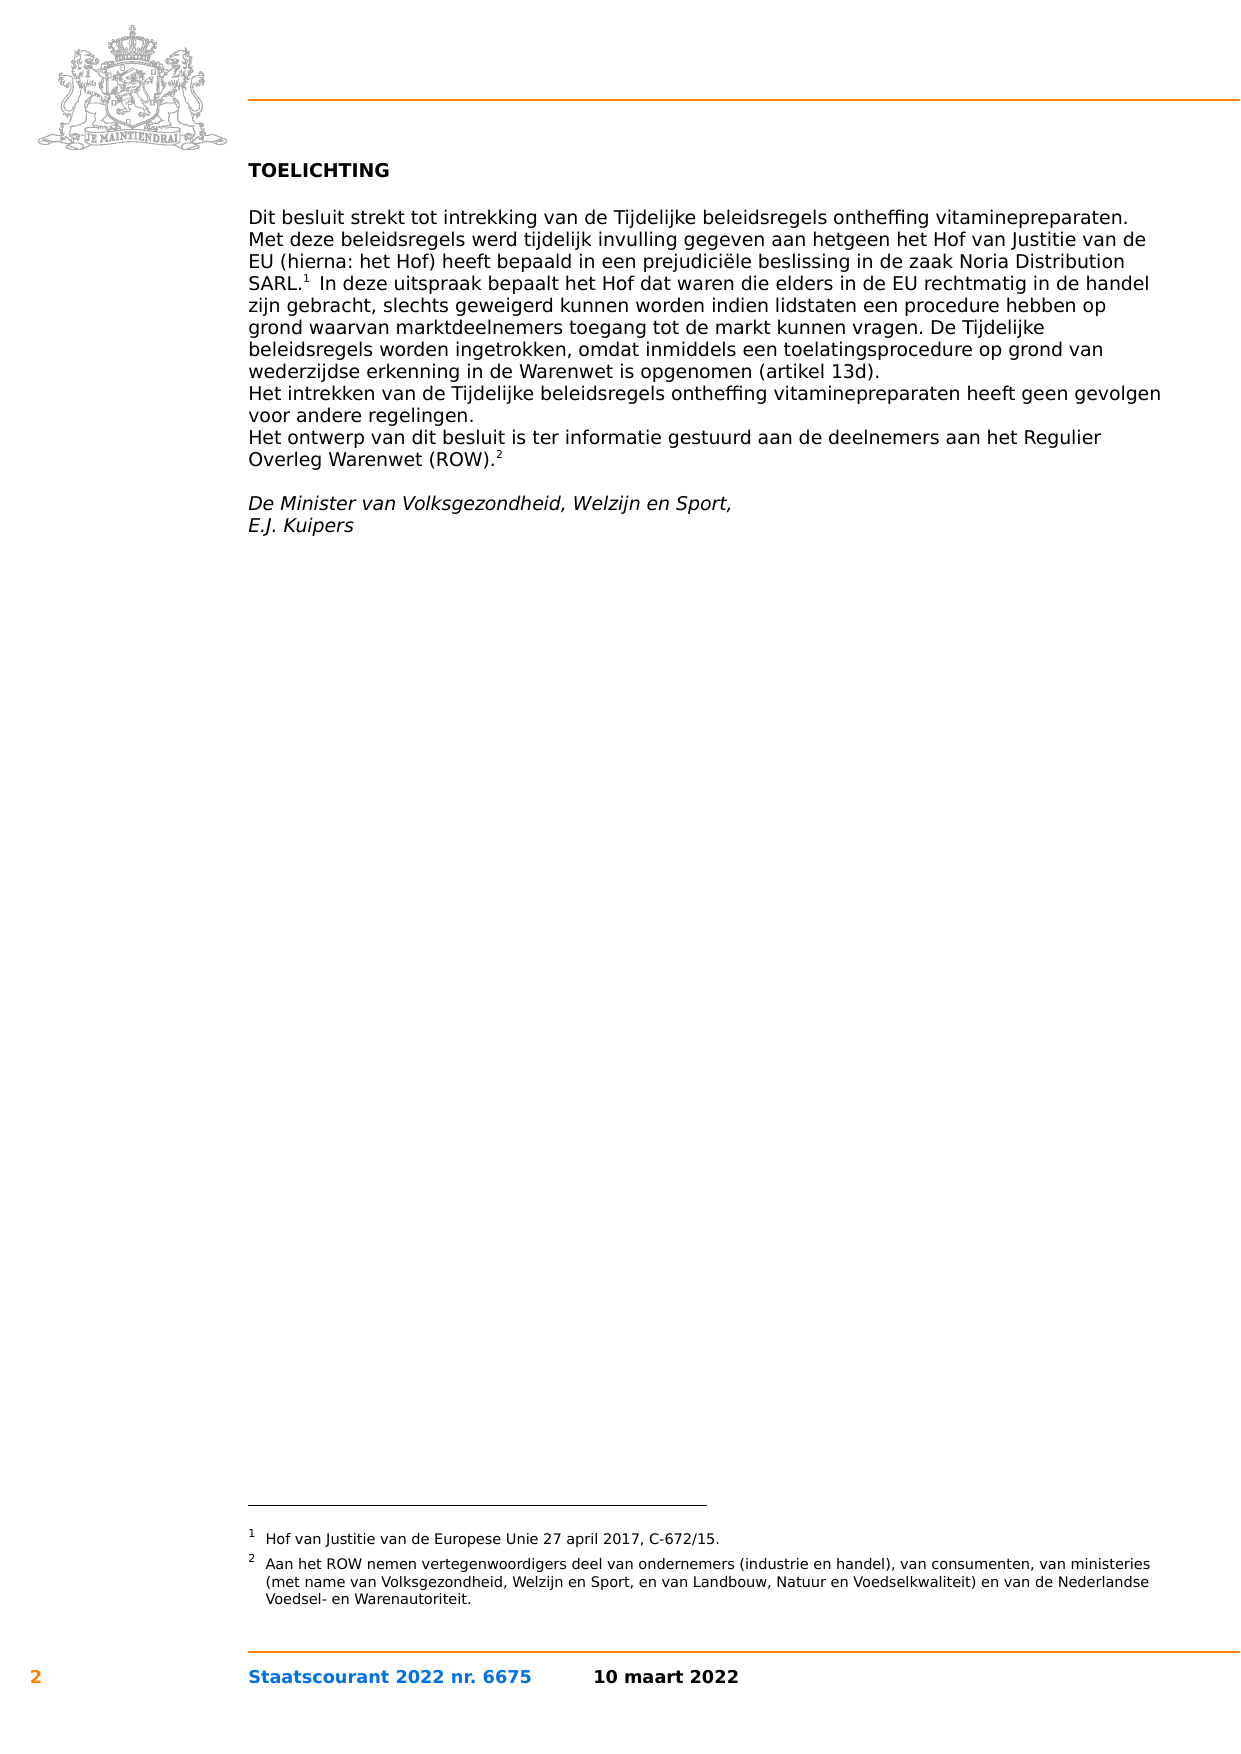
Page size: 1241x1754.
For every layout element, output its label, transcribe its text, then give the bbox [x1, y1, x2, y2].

text De Minister van Volksgezondheid, Welzijn en Sport, E.J. Kuipers [248, 492, 1163, 536]
picture [38, 25, 227, 150]
text Aan het ROW nemen vertegenwoordigers deel van ondernemers (industrie en handel), van consumenten, van ministeries (met name van Volksgezondheid, Welzijn en Sport, en van Landbouw, Natuur en Voedselkwaliteit) en van de Nederlandse Voedsel- en Warenautoriteit. [248, 1552, 1163, 1608]
text Het intrekken van de Tijdelijke beleidsregels ontheffing vitaminepreparaten heeft geen gevolgen voor andere regelingen. [248, 383, 1163, 427]
subtitle TOELICHTING [248, 160, 1163, 182]
text Dit besluit strekt tot intrekking van de Tijdelijke beleidsregels ontheffing vitaminepreparaten. Met deze beleidsregels werd tijdelijk invulling gegeven aan hetgeen het Hof van Justitie van de EU (hierna: het Hof) heeft bepaald in een prejudiciële beslissing in de zaak Noria Distribution SARL. In deze uitspraak bepaalt het Hof dat waren die elders in de EU rechtmatig in de handel zijn gebracht, slechts geweigerd kunnen worden indien lidstaten een procedure hebben op grond waarvan marktdeelnemers toegang tot de markt kunnen vragen. De Tijdelijke beleidsregels worden ingetrokken, omdat inmiddels een toelatingsprocedure op grond van wederzijdse erkenning in de Warenwet is opgenomen (artikel 13d). [248, 207, 1163, 383]
text Hof van Justitie van de Europese Unie 27 april 2017, C-672/15. [248, 1527, 1163, 1549]
text Het ontwerp van dit besluit is ter informatie gestuurd aan de deelnemers aan het Regulier Overleg Warenwet (ROW). [248, 427, 1163, 471]
